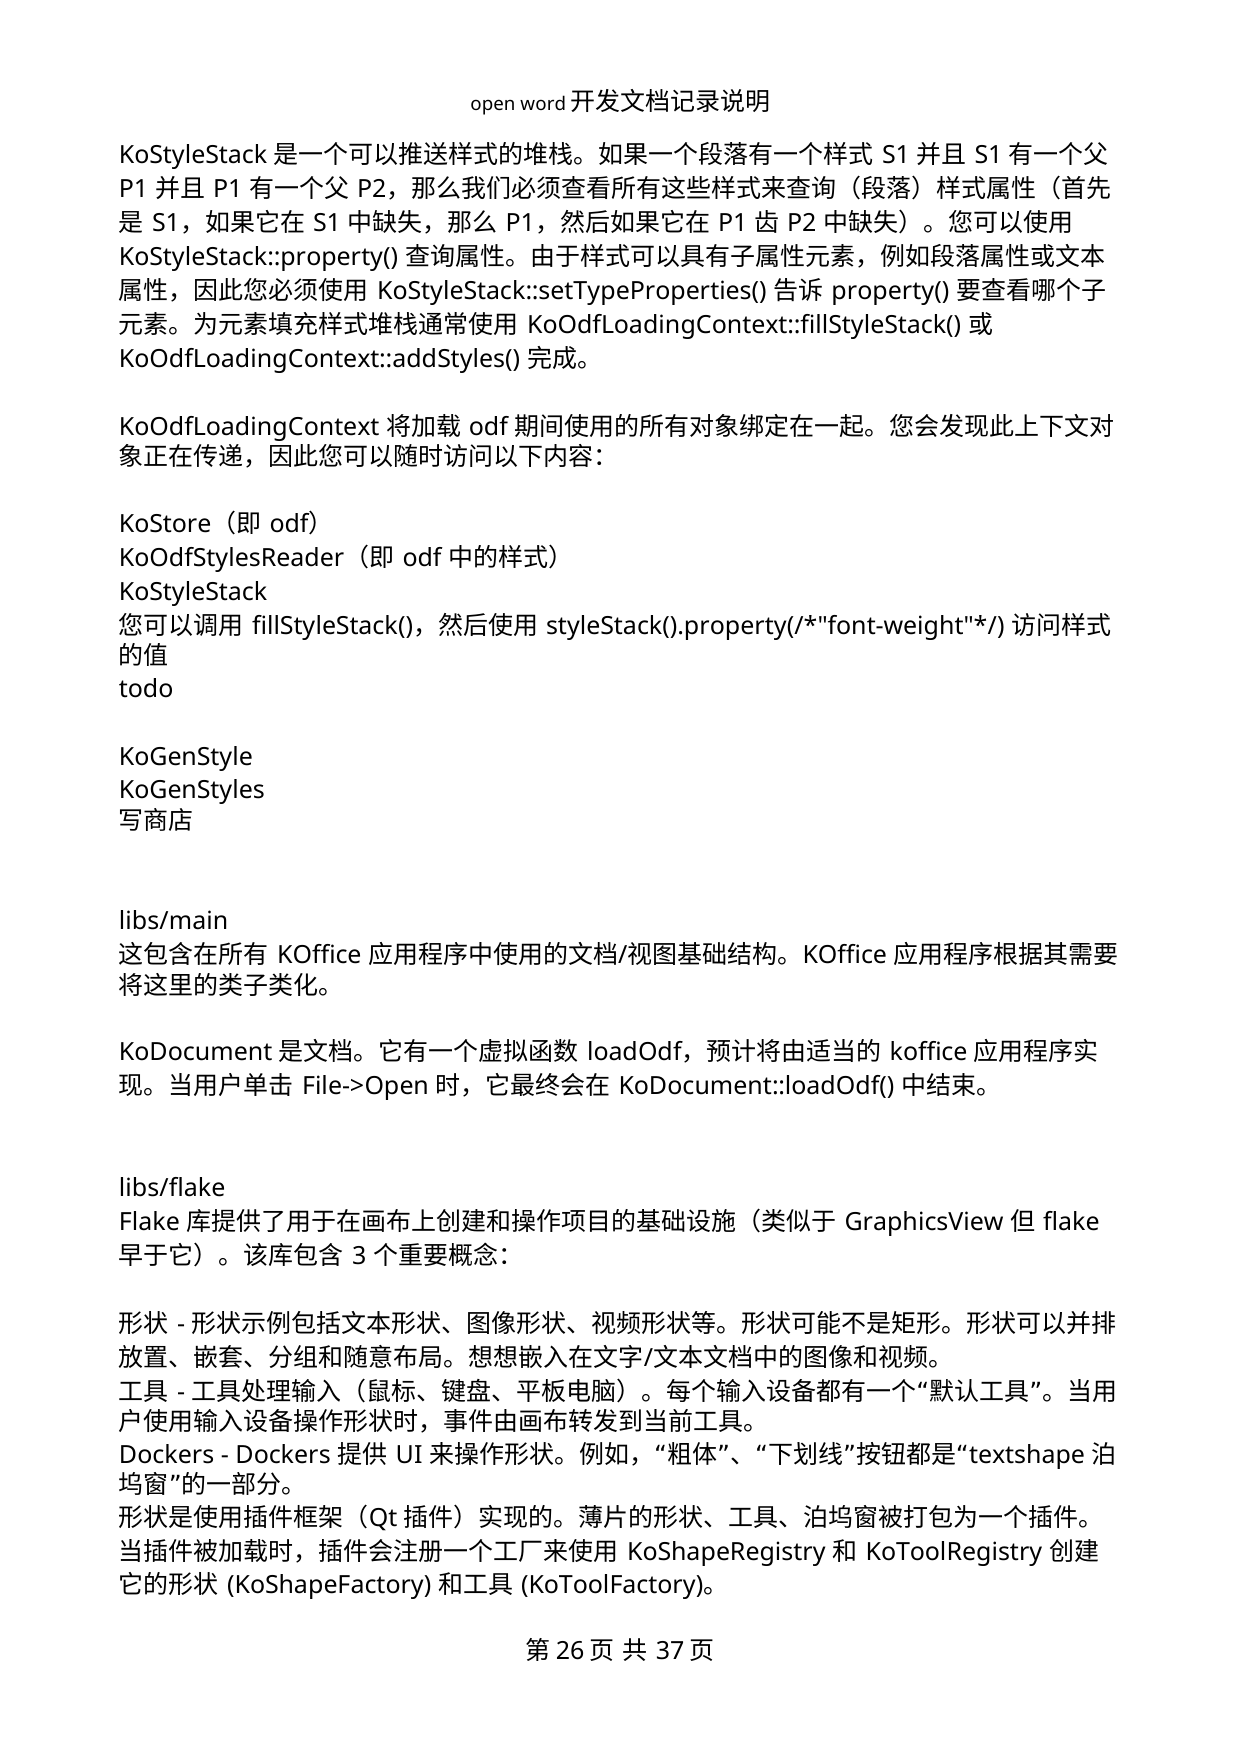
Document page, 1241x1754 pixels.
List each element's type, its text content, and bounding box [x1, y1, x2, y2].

text 形状是使用插件框架（Qt 插件）实现的。薄片的形状、工具、泊坞窗被打包为一个插件。当插件被加载时，插件会注册一个工厂来使用 KoShapeRegistry 和 KoToolRegistry 创建它的形状 (KoShapeFactory) 和工具 (KoToolFactory)。 [119, 1499, 1121, 1601]
text KoStyleStack 是一个可以推送样式的堆栈。如果一个段落有一个样式 S1 并且 S1 有一个父 P1 并且 P1 有一个父 P2，那么我们必须查看所有这些样式来查询（段落）样式属性（首先是 S1，如果它在 S1 中缺失，那么 P1，然后如果它在 P1 齿 P2 中缺失）。您可以使用 KoStyleStack::property() 查询属性。由于样式可以具有子属性元素，例如段落属性或文本属性，因此您必须使用 KoStyleStack::setTypeProperties() 告诉 property() 要查看哪个子元素。为元素填充样式堆栈通常使用 KoOdfLoadingContext::fillStyleStack() 或 KoOdfLoadingContext::addStyles() 完成。 [119, 137, 1121, 375]
text KoGenStyle [119, 738, 1121, 772]
text 写商店 [119, 806, 1121, 835]
text KoDocument 是文档。它有一个虚拟函数 loadOdf，预计将由适当的 koffice 应用程序实现。当用户单击 File->Open 时，它最终会在 KoDocument::loadOdf() 中结束。 [119, 1034, 1121, 1102]
text todo [119, 671, 1121, 704]
text libs/main [119, 903, 1121, 937]
text KoOdfStylesReader（即 odf 中的样式） [119, 540, 1121, 574]
text 工具 - 工具处理输入（鼠标、键盘、平板电脑）。每个输入设备都有一个“默认工具”。当用户使用输入设备操作形状时，事件由画布转发到当前工具。 [119, 1374, 1121, 1437]
text 形状 - 形状示例包括文本形状、图像形状、视频形状等。形状可能不是矩形。形状可以并排放置、嵌套、分组和随意布局。想想嵌入在文字/文本文档中的图像和视频。 [119, 1306, 1121, 1374]
text KoOdfLoadingContext 将加载 odf 期间使用的所有对象绑定在一起。您会发现此上下文对象正在传递，因此您可以随时访问以下内容： [119, 409, 1121, 472]
text 您可以调用 fillStyleStack()，然后使用 styleStack().property(/*"font-weight"*/) 访问样式的值 [119, 608, 1121, 671]
text Flake 库提供了用于在画布上创建和操作项目的基础设施（类似于 GraphicsView 但 flake 早于它）。该库包含 3 个重要概念： [119, 1204, 1121, 1272]
text KoGenStyles [119, 772, 1121, 806]
text KoStyleStack [119, 574, 1121, 608]
text libs/flake [119, 1170, 1121, 1204]
text Dockers - Dockers 提供 UI 来操作形状。例如，“粗体”、“下划线”按钮都是“textshape 泊坞窗”的一部分。 [119, 1437, 1121, 1499]
text 这包含在所有 KOffice 应用程序中使用的文档/视图基础结构。KOffice 应用程序根据其需要将这里的类子类化。 [119, 937, 1121, 1000]
text KoStore（即 odf） [119, 506, 1121, 540]
